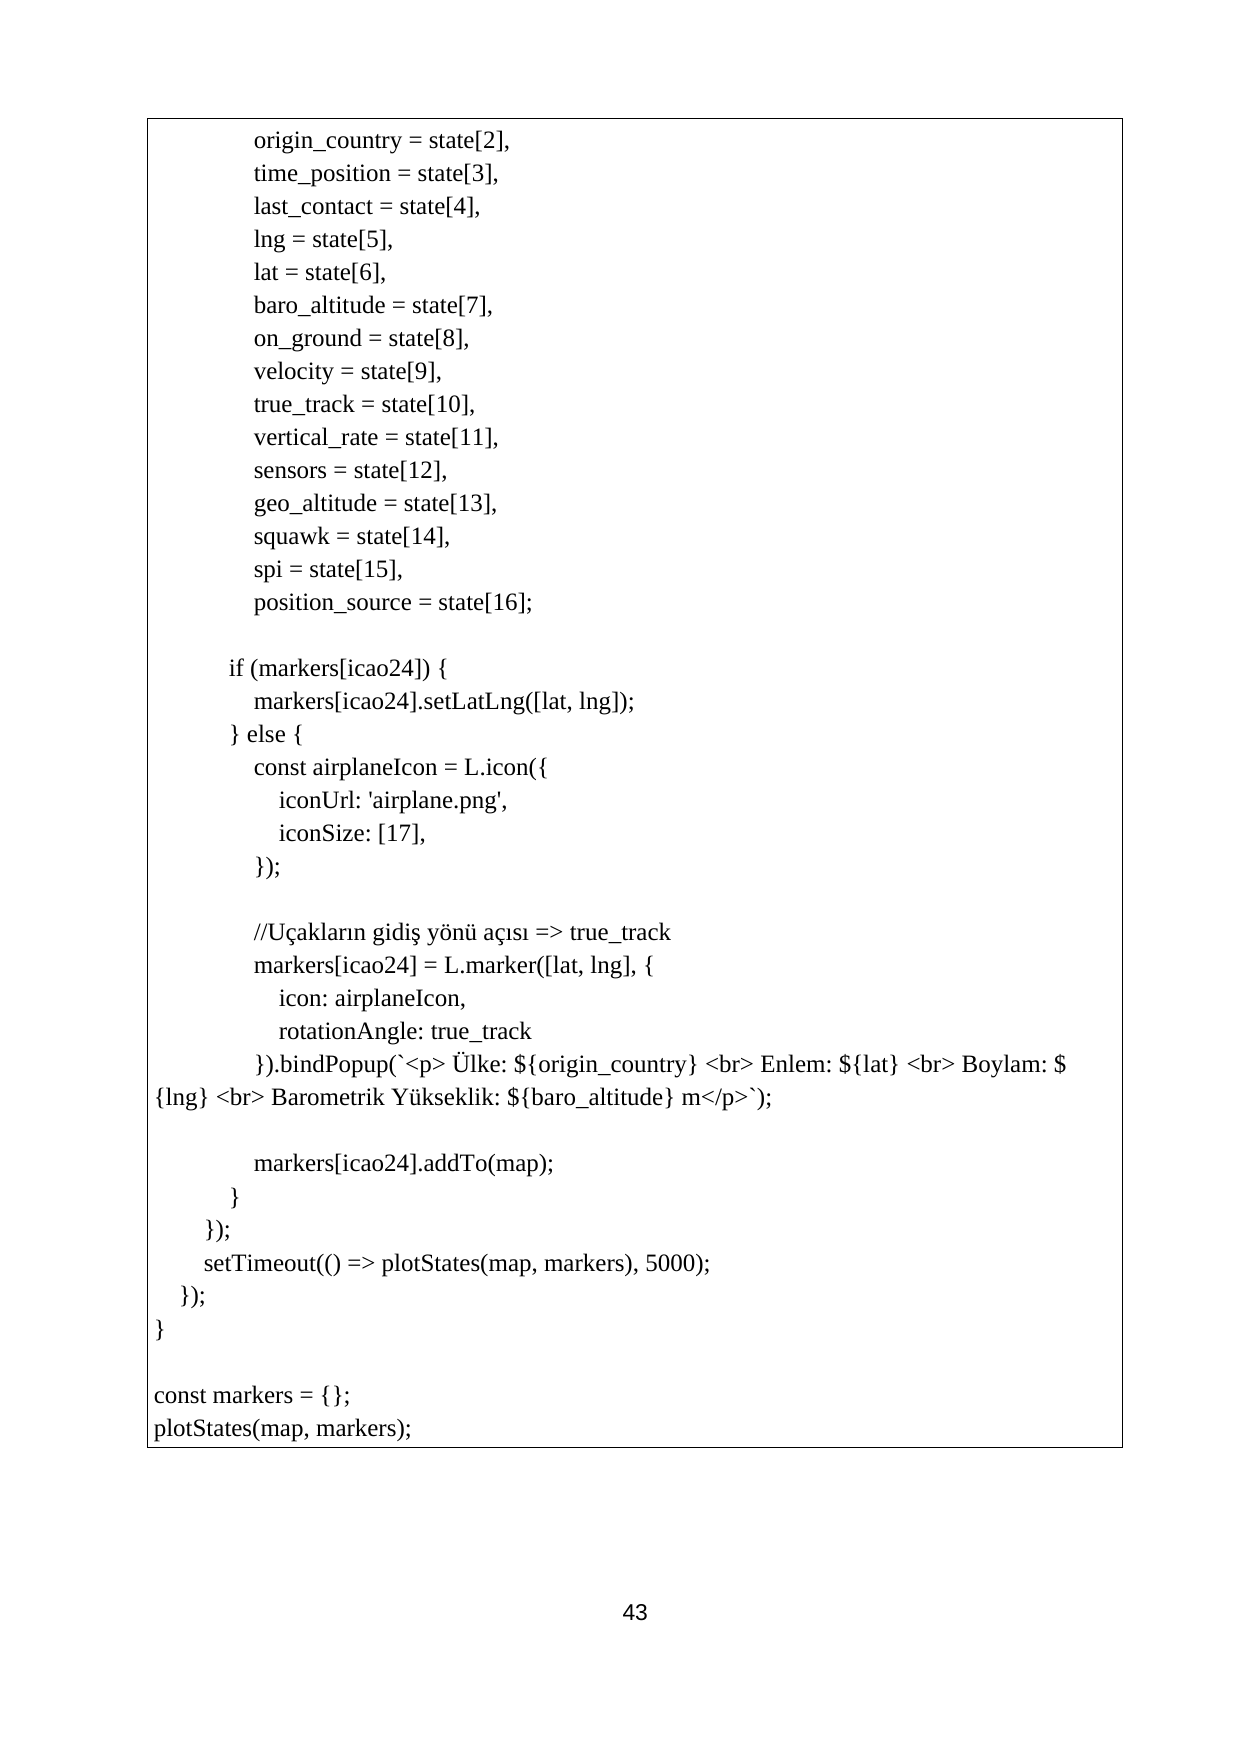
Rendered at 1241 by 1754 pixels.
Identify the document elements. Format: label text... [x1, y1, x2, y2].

table_header origin_country = state[2], time_position = state[3], last_contact = state[4], lng = state[5], lat = state[6], baro_altitude = state[7], on_ground = state[8], velocity = state[9], true_track = state[10], vertical_rate = state[11], sensors = state[12], geo_altitude = state[13], squawk = state[14], spi = state[15], position_source = state[16]; if (markers[icao24]) { markers[icao24].setLatLng([lat, lng]); } else { const airplaneIcon = L.icon({ iconUrl: 'airplane.png', iconSize: [17], }); //Uçakların gidiş yönü açısı => true_track markers[icao24] = L.marker([lat, lng], { icon: airplaneIcon, rotationAngle: true_track }).bindPopup(`<p> Ülke: ${origin_country} <br> Enlem: ${lat} <br> Boylam: ${lng} <br> Barometrik Yükseklik: ${baro_altitude} m</p>`); markers[icao24].addTo(map); } }); setTimeout(() => plotStates(map, markers), 5000); }); } const markers = {}; plotStates(map, markers); [148, 119, 1122, 1447]
